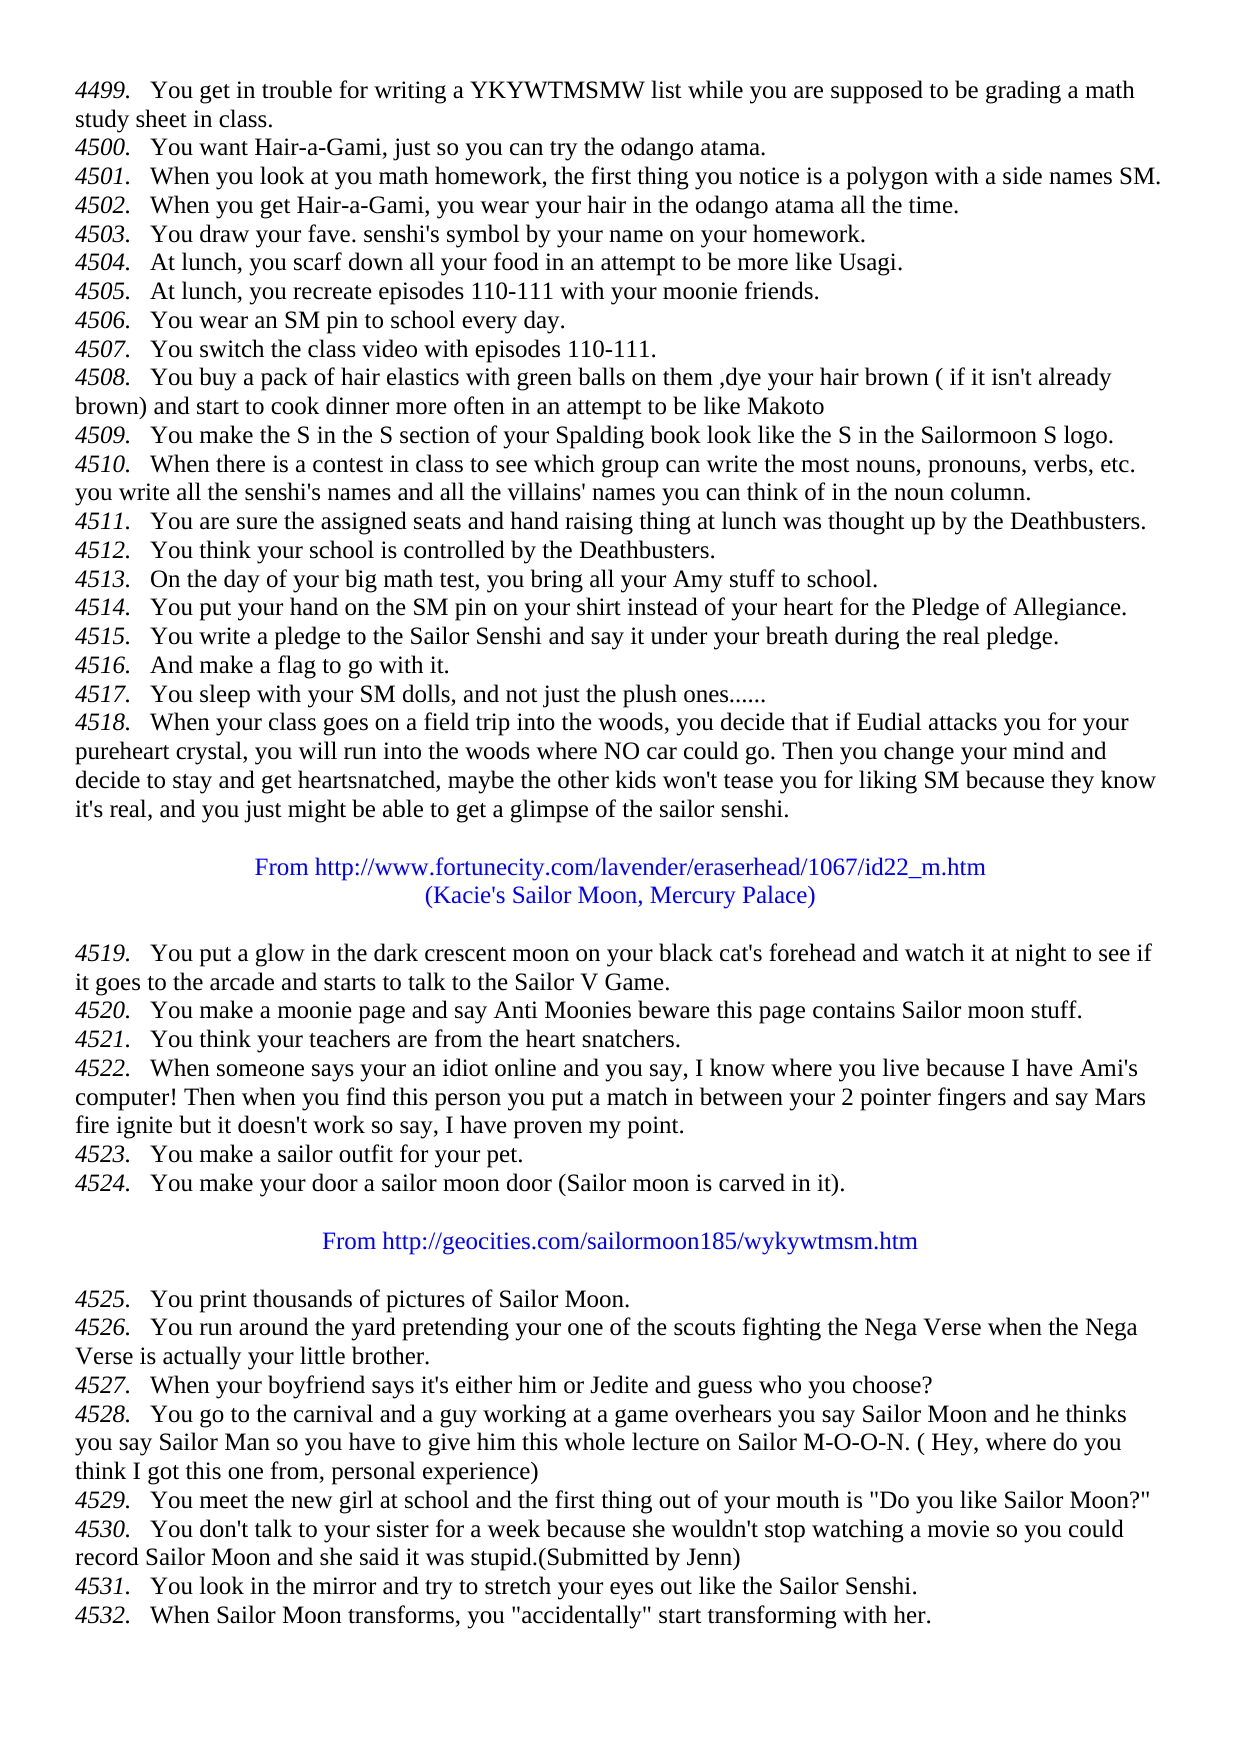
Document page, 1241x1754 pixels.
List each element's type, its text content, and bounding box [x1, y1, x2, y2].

list When you get Hair-a-Gami, you wear your hair in the odango atama all the time. [75, 190, 1165, 219]
text From http://geocities.com/sailormoon185/wykywtmsm.htm [75, 1226, 1165, 1254]
list You make the S in the S section of your Spalding book look like the S in the Sailormoon S logo. [75, 420, 1165, 449]
list You get in trouble for writing a YKYWTMSMW list while you are supposed to be grading a math study sheet in class. [75, 75, 1165, 132]
list You wear an SM pin to school every day. [75, 305, 1165, 334]
list On the day of your big math test, you bring all your Amy stuff to school. [75, 564, 1165, 592]
list You buy a pack of hair elastics with green balls on them ,dye your hair brown ( if it isn't already brown) and start to cook dinner more often in an attempt to be like Makoto [75, 362, 1165, 420]
list You switch the class video with episodes 110-111. [75, 334, 1165, 362]
list When someone says your an idiot online and you say, I know where you live because I have Ami's computer! Then when you find this person you put a match in between your 2 pointer fingers and say Mars fire ignite but it doesn't work so say, I have proven my point. [75, 1053, 1165, 1139]
text From http://www.fortunecity.com/lavender/eraserhead/1067/id22_m.htm [75, 852, 1165, 880]
list At lunch, you scarf down all your food in an attempt to be more like Usagi. [75, 247, 1165, 276]
list You run around the yard pretending your one of the scouts fighting the Nega Verse when the Nega Verse is actually your little brother. [75, 1312, 1165, 1370]
list You write a pledge to the Sailor Senshi and say it under your breath during the real pledge. [75, 621, 1165, 650]
list You sleep with your SM dolls, and not just the plush ones...... [75, 679, 1165, 707]
list You go to the carnival and a guy working at a game overhears you say Sailor Moon and he thinks you say Sailor Man so you have to give him this whole lecture on Sailor M-O-O-N. ( Hey, where do you think I got this one from, personal experience) [75, 1399, 1165, 1485]
list You think your teachers are from the heart snatchers. [75, 1024, 1165, 1053]
list When Sailor Moon transforms, you "accidentally" start transforming with her. [75, 1600, 1165, 1629]
list You make a moonie page and say Anti Moonies beware this page contains Sailor moon stuff. [75, 995, 1165, 1024]
text (Kacie's Sailor Moon, Mercury Palace) [75, 880, 1165, 909]
list And make a flag to go with it. [75, 650, 1165, 679]
list When your boyfriend says it's either him or Jedite and guess who you choose? [75, 1370, 1165, 1399]
list When there is a contest in class to see which group can write the most nouns, pronouns, verbs, etc. you write all the senshi's names and all the villains' names you can think of in the noun column. [75, 449, 1165, 506]
list You make your door a sailor moon door (Sailor moon is carved in it). [75, 1168, 1165, 1197]
list You put your hand on the SM pin on your shirt instead of your heart for the Pledge of Allegiance. [75, 592, 1165, 621]
list You print thousands of pictures of Sailor Moon. [75, 1284, 1165, 1312]
list You think your school is controlled by the Deathbusters. [75, 535, 1165, 564]
list You are sure the assigned seats and hand raising thing at lunch was thought up by the Deathbusters. [75, 506, 1165, 535]
list You meet the new girl at school and the first thing out of your mouth is "Do you like Sailor Moon?" [75, 1485, 1165, 1514]
list When your class goes on a field trip into the woods, you decide that if Eudial attacks you for your pureheart crystal, you will run into the woods where NO car could go. Then you change your mind and decide to stay and get heartsnatched, maybe the other kids won't tease you for liking SM because they know it's real, and you just might be able to get a glimpse of the sailor senshi. [75, 707, 1165, 822]
list You want Hair-a-Gami, just so you can try the odango atama. [75, 132, 1165, 161]
list When you look at you math homework, the first thing you notice is a polygon with a side names SM. [75, 161, 1165, 190]
list You draw your fave. senshi's symbol by your name on your homework. [75, 219, 1165, 247]
list You look in the mirror and try to stretch your eyes out like the Sailor Senshi. [75, 1571, 1165, 1600]
list You make a sailor outfit for your pet. [75, 1139, 1165, 1168]
list You don't talk to your sister for a week because she wouldn't stop watching a movie so you could record Sailor Moon and she said it was stupid.(Submitted by Jenn) [75, 1514, 1165, 1571]
list You put a glow in the dark crescent moon on your black cat's forehead and watch it at night to see if it goes to the arcade and starts to talk to the Sailor V Game. [75, 938, 1165, 995]
list At lunch, you recreate episodes 110-111 with your moonie friends. [75, 276, 1165, 305]
